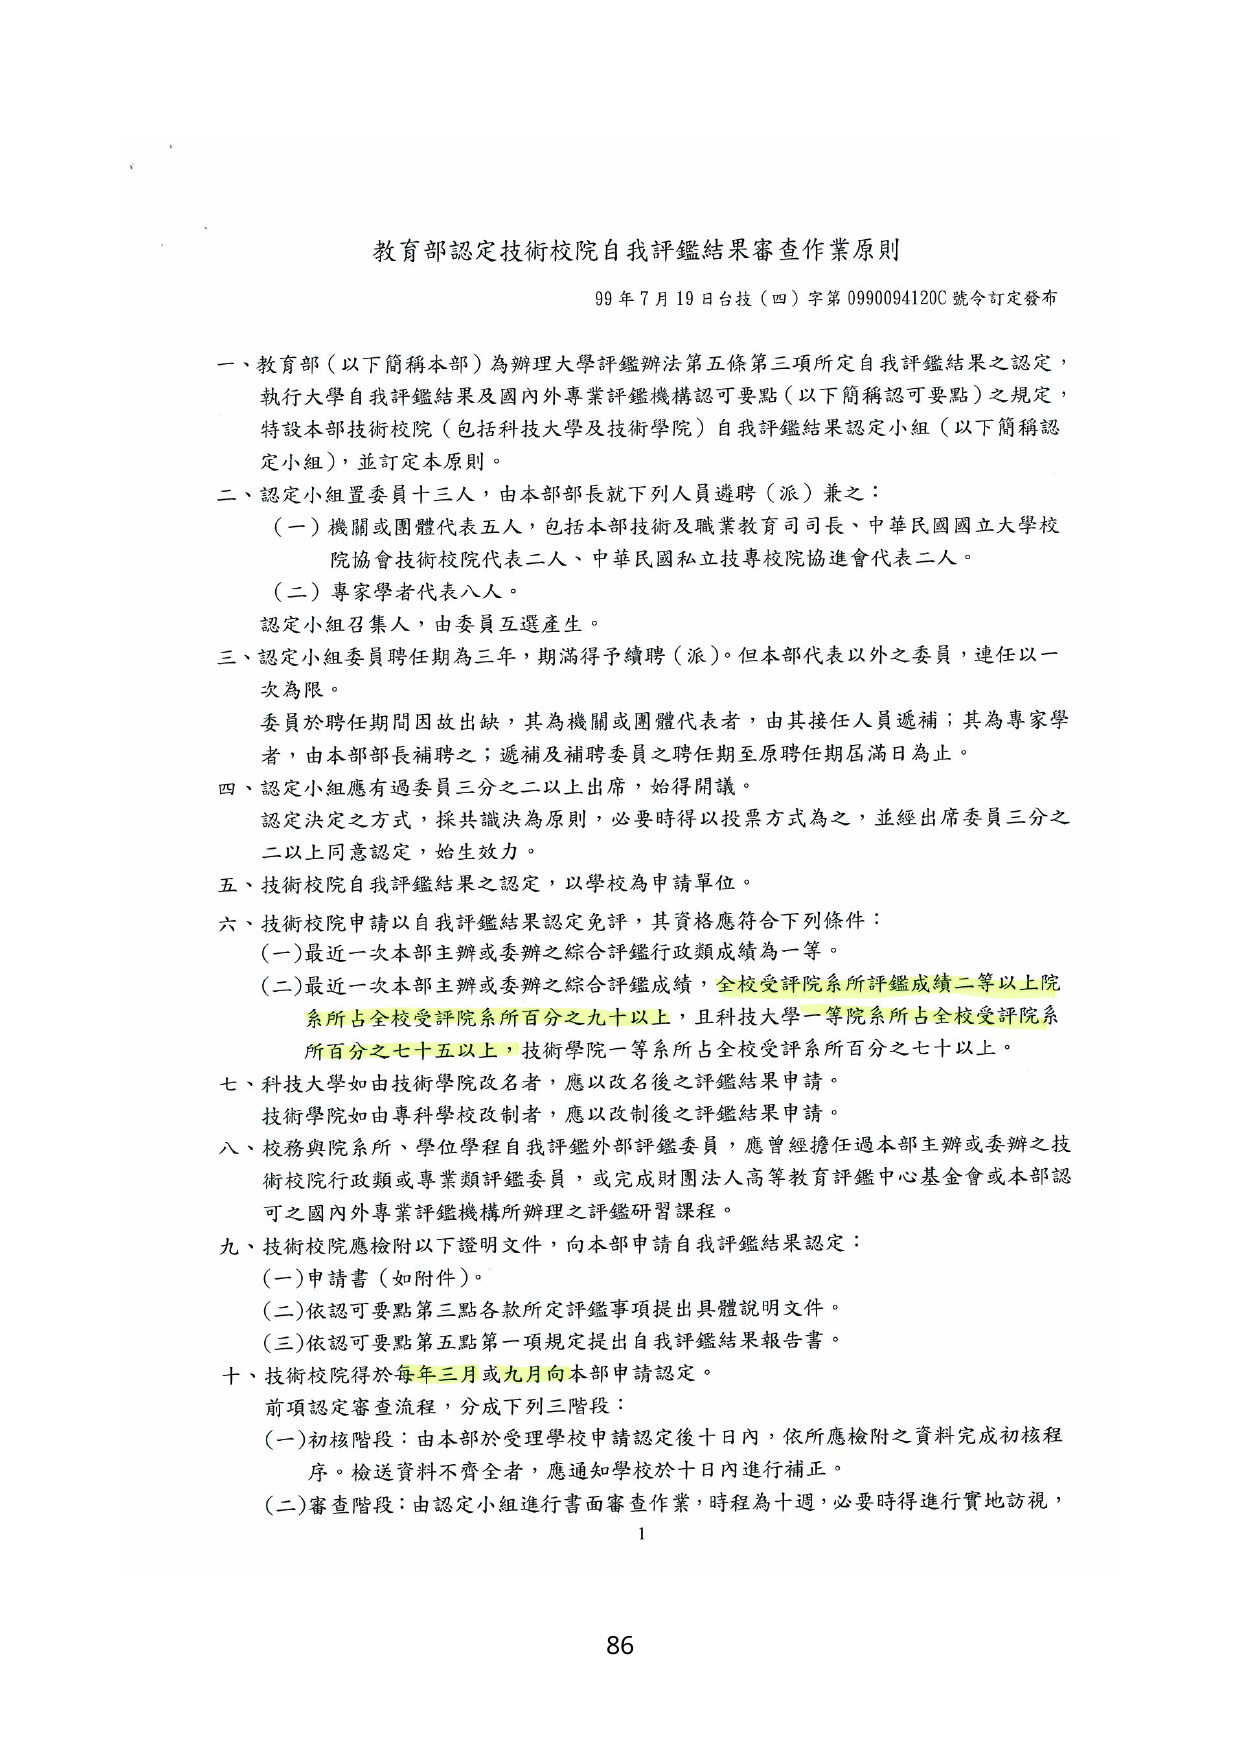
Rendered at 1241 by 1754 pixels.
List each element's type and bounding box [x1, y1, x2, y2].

picture [118, 136, 1122, 1572]
